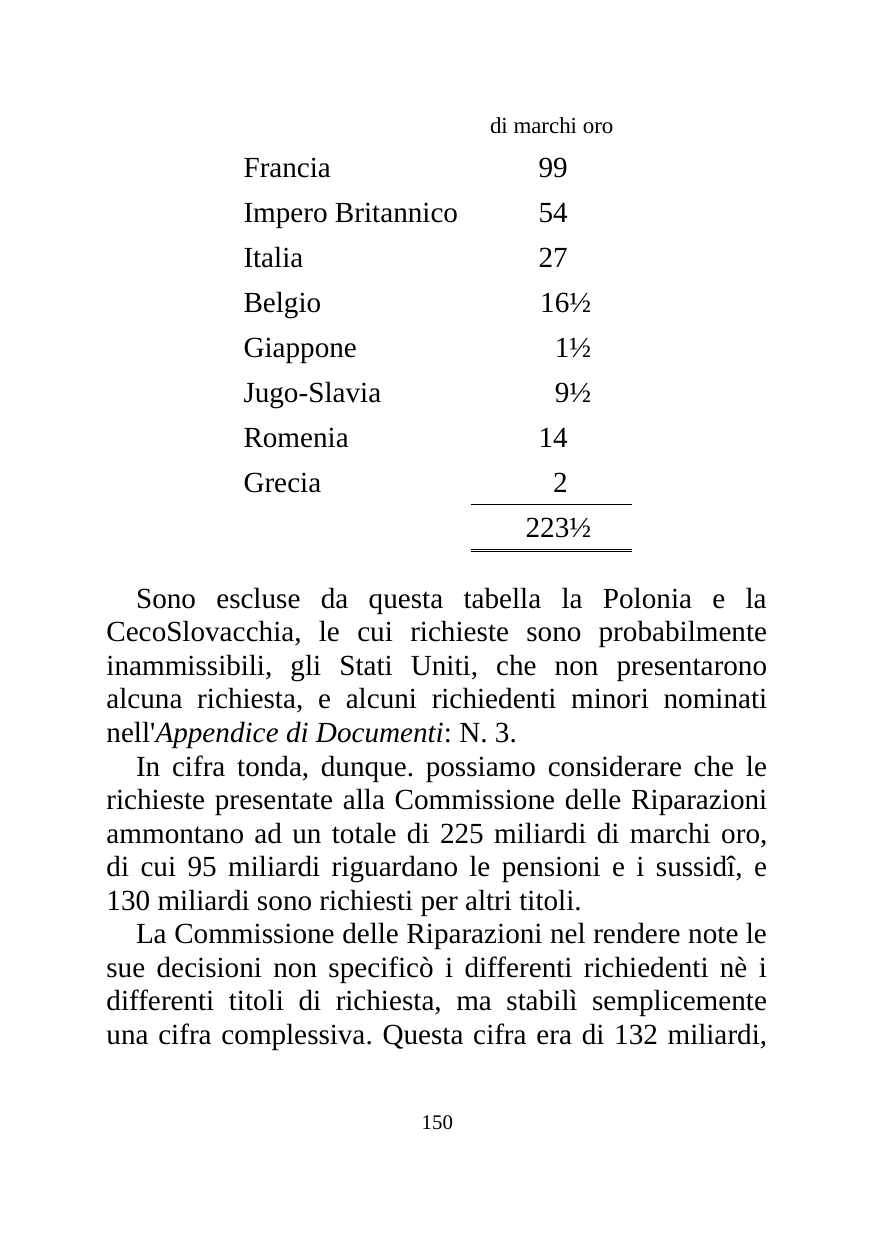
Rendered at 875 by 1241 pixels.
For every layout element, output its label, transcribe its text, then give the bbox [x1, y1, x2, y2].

table_cell 14 [471, 414, 632, 459]
table_cell [238, 504, 471, 549]
table_cell Grecia [238, 459, 471, 504]
text La Commissione delle Riparazioni nel rendere note le sue decisioni non specificò i differenti richiedenti nè i differenti titoli di richiesta, ma stabilì semplicemente una cifra complessiva. Questa cifra era di 132 miliardi, [106, 916, 768, 1051]
table_cell 9½ [471, 369, 632, 414]
table_cell 16½ [471, 279, 632, 324]
table_cell Jugo-Slavia [238, 369, 471, 414]
table_cell 223½ [471, 505, 632, 549]
table_cell Giappone [238, 324, 471, 369]
table_header di marchi oro [471, 106, 632, 144]
table_cell 99 [471, 144, 632, 189]
table_cell Romenia [238, 414, 471, 459]
table_cell Belgio [238, 279, 471, 324]
table_cell 2 [471, 459, 632, 504]
table_cell Impero Britannico [238, 189, 471, 234]
table_cell Italia [238, 234, 471, 279]
table_cell 1½ [471, 324, 632, 369]
table_cell Francia [238, 144, 471, 189]
table_cell 27 [471, 234, 632, 279]
table_cell 54 [471, 189, 632, 234]
table_header [238, 106, 471, 144]
text Sono escluse da questa tabella la Polonia e la CecoSlovacchia, le cui richieste sono probabilmente inammissibili, gli Stati Uniti, che non presentarono alcuna richiesta, e alcuni richiedenti minori nominati nell'Appendice di Documenti: N. 3. [106, 581, 768, 749]
text In cifra tonda, dunque. possiamo considerare che le richieste presentate alla Commissione delle Riparazioni ammontano ad un totale di 225 miliardi di marchi oro, di cui 95 miliardi riguardano le pensioni e i sussidî, e 130 miliardi sono richiesti per altri titoli. [106, 749, 768, 916]
